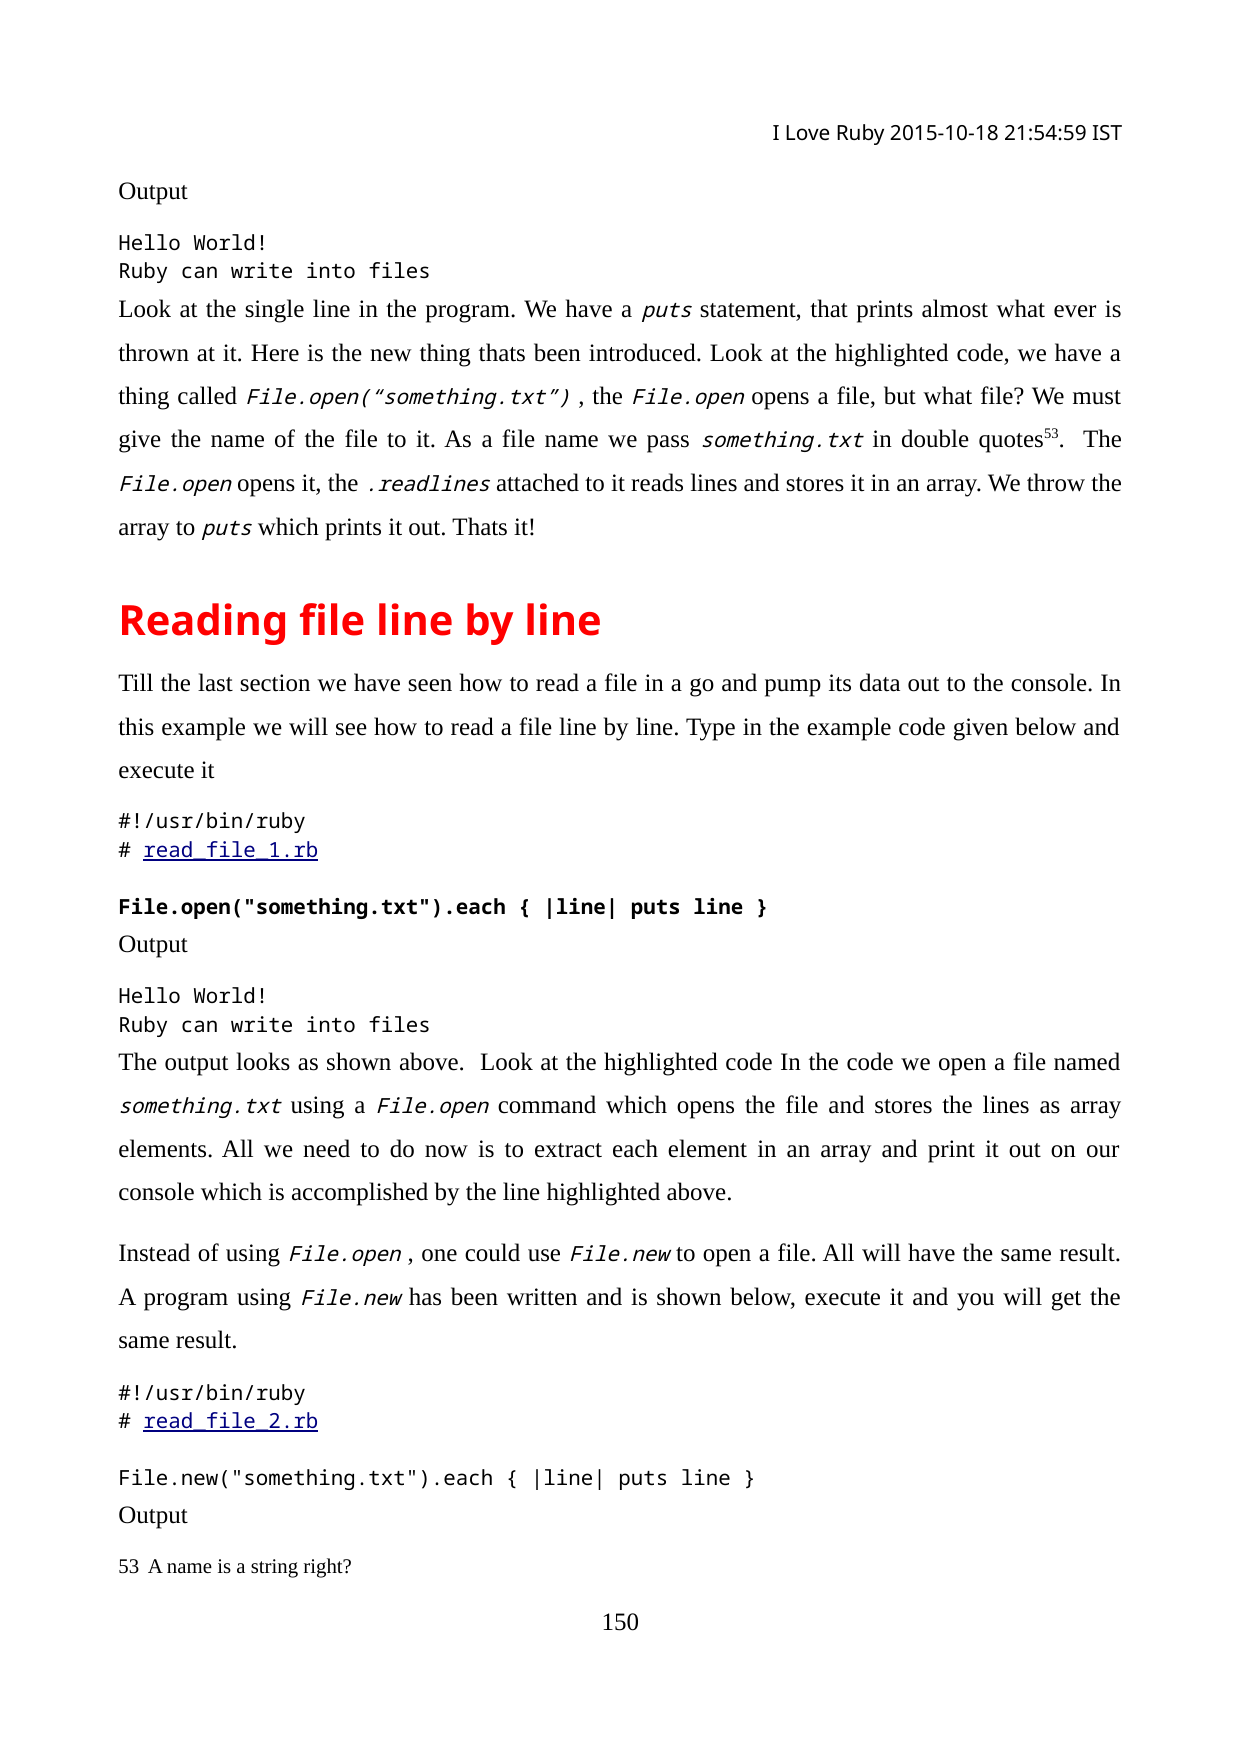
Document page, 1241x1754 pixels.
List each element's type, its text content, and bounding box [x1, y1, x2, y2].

text #!/usr/bin/ruby [118, 807, 1122, 835]
text Ruby can write into files [118, 1010, 1122, 1038]
text Look at the single line in the program. We have a puts statement, that prints almost what ever is thrown at it. Here is the new thing thats been introduced. Look at the highlighted code, we have a thing called File.open(“something.txt”) , the File.open opens a file, but what file? We must give the name of the file to it. As a file name we pass something.txt in double quotes. The File.open opens it, the .readlines attached to it reads lines and stores it in an array. We throw the array to puts which prints it out. Thats it! [118, 294, 1122, 542]
text The output looks as shown above. Look at the highlighted code In the code we open a file named something.txt using a File.open command which opens the file and stores the lines as array elements. All we need to do now is to extract each element in an array and print it out on our console which is accomplished by the line highlighted above. [118, 1047, 1122, 1206]
text # read_file_1.rb [118, 835, 1122, 863]
text Ruby can write into files [118, 256, 1122, 285]
text Instead of using File.open , one could use File.new to open a file. All will have the same result. A program using File.new has been written and is shown below, execute it and you will get the same result. [118, 1238, 1122, 1354]
text File.new("something.txt").each { |line| puts line } [118, 1463, 1122, 1491]
text File.open("something.txt").each { |line| puts line } [118, 892, 1122, 920]
text Hello World! [118, 981, 1122, 1010]
text Output [118, 176, 1122, 205]
text Output [118, 929, 1122, 958]
text # read_file_2.rb [118, 1406, 1122, 1434]
text Till the last section we have seen how to read a file in a go and pump its data out to the console. In this example we will see how to read a file line by line. Type in the example code given below and execute it [118, 668, 1122, 783]
text #!/usr/bin/ruby [118, 1378, 1122, 1406]
text Output [118, 1500, 1122, 1529]
subtitle Reading file line by line [118, 590, 1122, 647]
text A name is a string right? [118, 1553, 1122, 1578]
text Hello World! [118, 228, 1122, 256]
